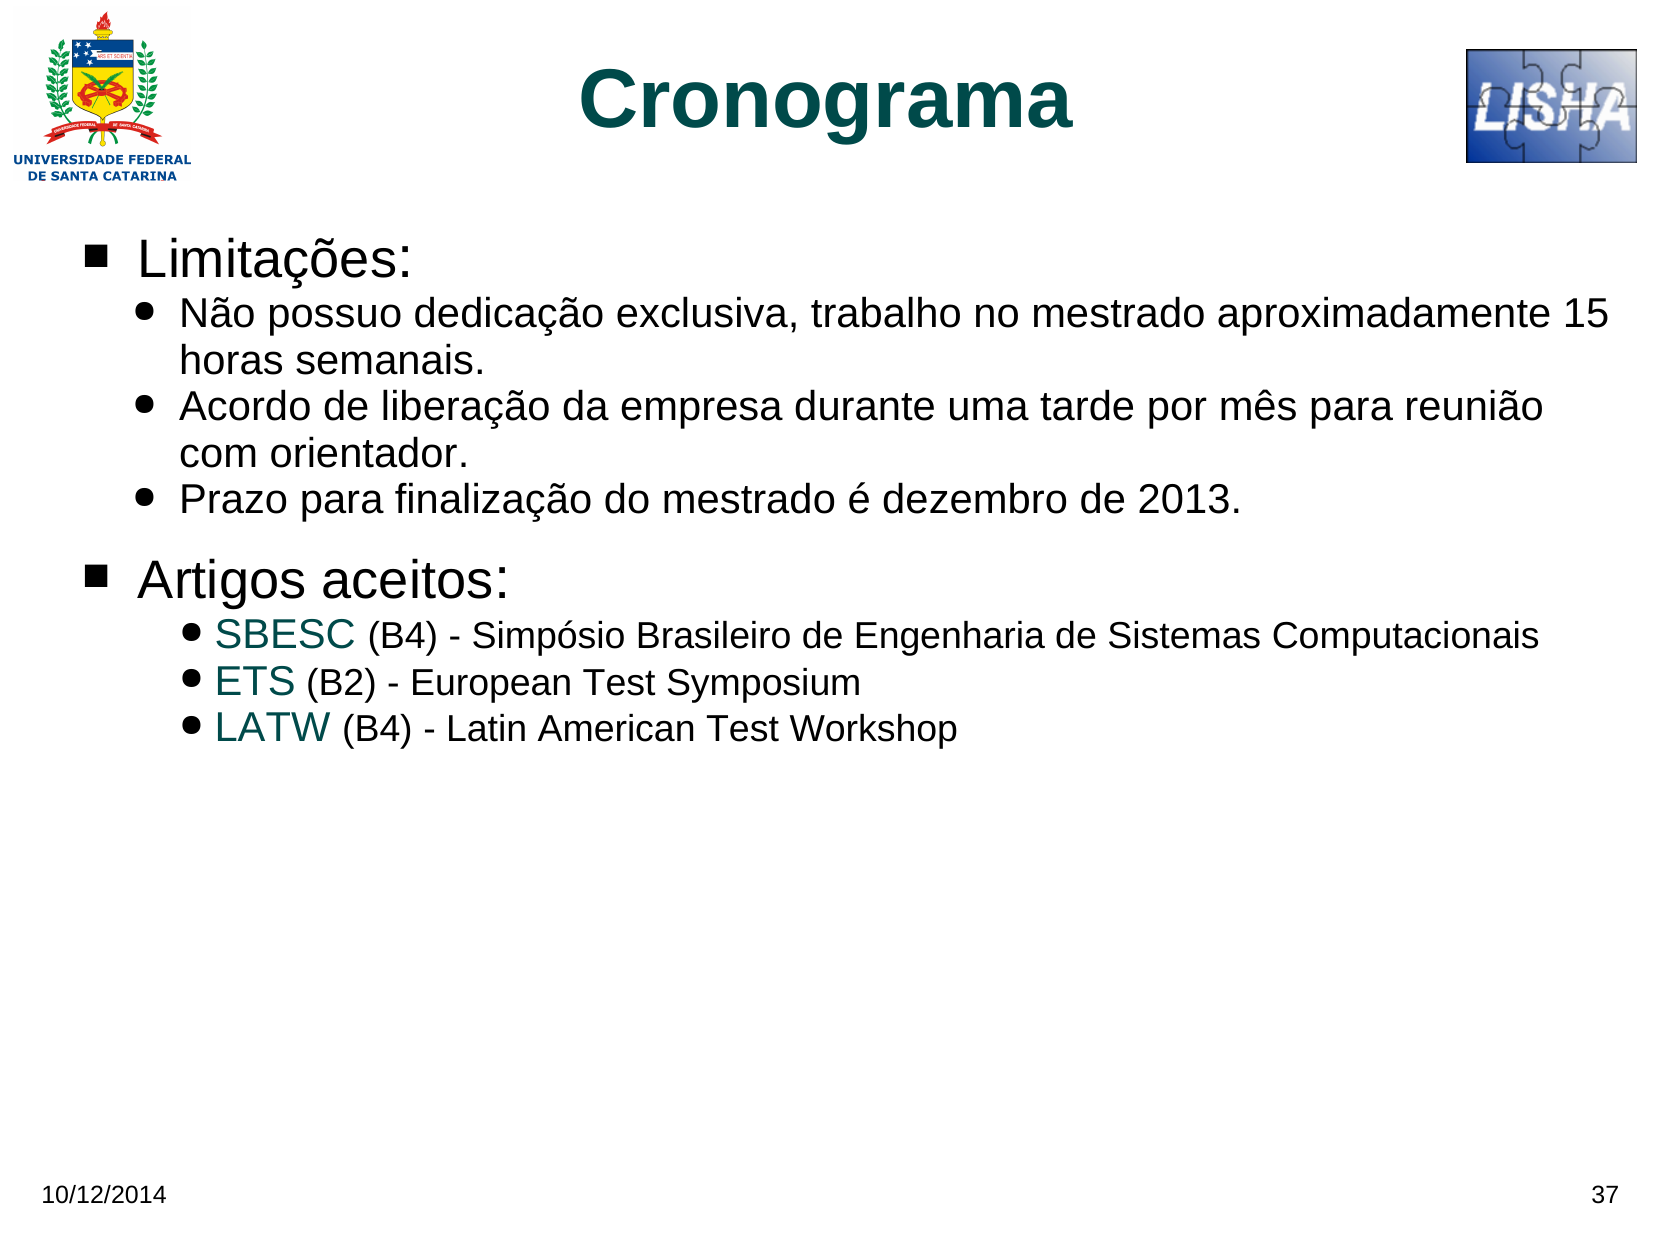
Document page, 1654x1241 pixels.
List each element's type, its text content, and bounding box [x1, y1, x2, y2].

picture [1466, 49, 1637, 163]
picture [13, 6, 191, 181]
title Cronograma [190, 27, 1461, 184]
list Limitações: Não possuo dedicação exclusiva, trabalho no mestrado aproximadamente 15 horas semanais. Acordo de liberação da empresa durante uma tarde por mês para reunião com orientador. Prazo para finalização do mestrado é dezembro de 2013. Artigos aceitos: SBESC (B4) - Simpósio Brasileiro de Engenharia de Sistemas Computacionais ETS (B2) - European Test Symposium LATW (B4) - Latin American Test Workshop [37, 225, 1613, 1163]
